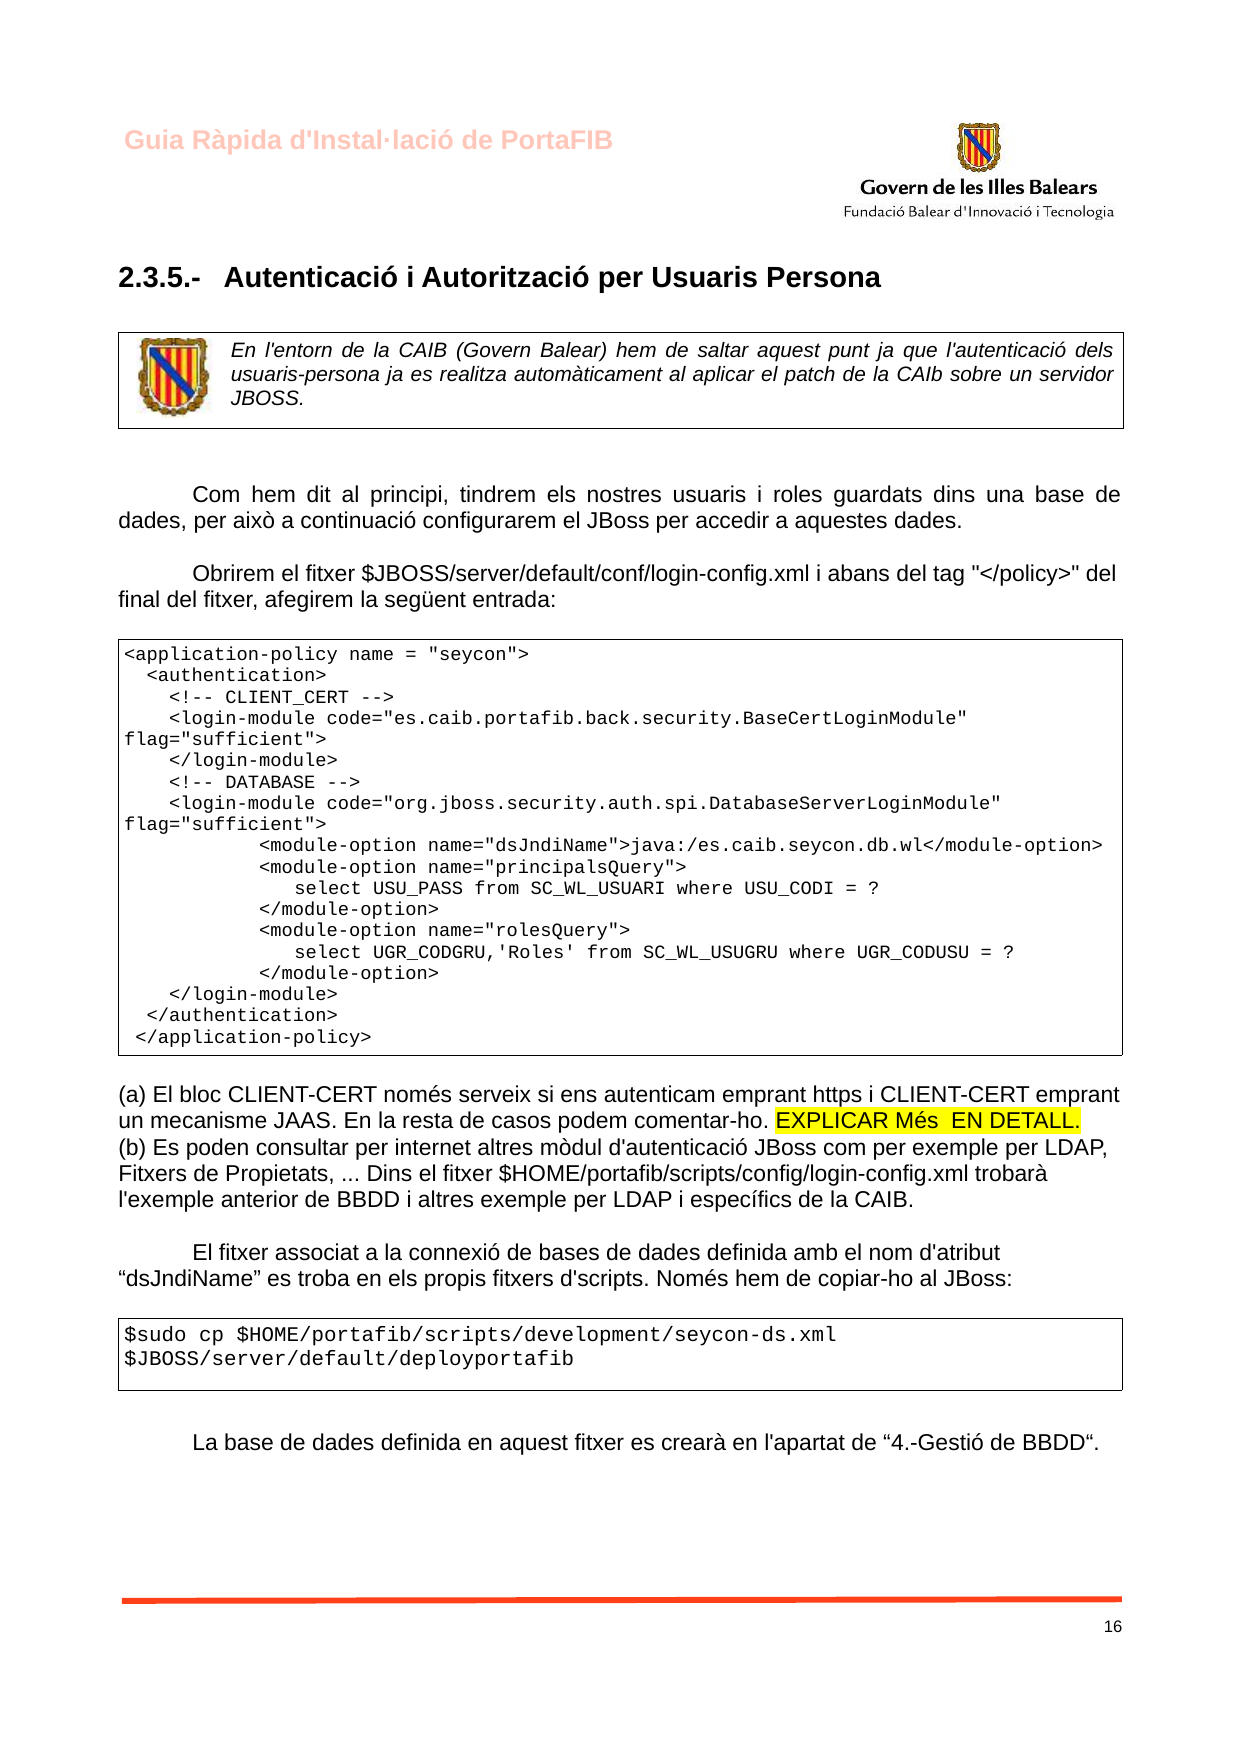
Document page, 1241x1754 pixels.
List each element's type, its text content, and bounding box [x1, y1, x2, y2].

table_header $sudo cp $HOME/portafib/scripts/development/seycon-ds.xml $JBOSS/server/default/deployportafib [119, 1319, 1122, 1389]
text Com hem dit al principi, tindrem els nostres usuaris i roles guardats dins una base de dades, per això a continuació configurarem el JBoss per accedir a aquestes dades. [118, 481, 1122, 534]
table_header <application-policy name = "seycon"> <authentication> <!-- CLIENT_CERT --> <login-module code="es.caib.portafib.back.security.BaseCertLoginModule" flag="sufficient"> </login-module> <!-- DATABASE --> <login-module code="org.jboss.security.auth.spi.DatabaseServerLoginModule" flag="sufficient"> <module-option name="dsJndiName">java:/es.caib.seycon.db.wl</module-option> <module-option name="principalsQuery"> select USU_PASS from SC_WL_USUARI where USU_CODI = ? </module-option> <module-option name="rolesQuery"> select UGR_CODGRU,'Roles' from SC_WL_USUGRU where UGR_CODUSU = ? </module-option> </login-module> </authentication> </application-policy> [119, 640, 1122, 1054]
text El fitxer associat a la connexió de bases de dades definida amb el nom d'atribut “dsJndiName” es troba en els propis fitxers d'scripts. Només hem de copiar-ho al JBoss: [118, 1239, 1122, 1292]
table_header [119, 333, 225, 428]
text La base de dades definida en aquest fitxer es crearà en l'apartat de “4.-Gestió de BBDD“. [118, 1428, 1122, 1455]
text (b) Es poden consultar per internet altres mòdul d'autenticació JBoss com per exemple per LDAP, Fitxers de Propietats, ... Dins el fitxer $HOME/portafib/scripts/config/login-config.xml trobarà l'exemple anterior de BBDD i altres exemple per LDAP i específics de la CAIB. [118, 1134, 1122, 1213]
text (a) El bloc CLIENT-CERT només serveix si ens autenticam emprant https i CLIENT-CERT emprant un mecanisme JAAS. En la resta de casos podem comentar-ho. EXPLICAR Més EN DETALL. [118, 1081, 1122, 1134]
picture [840, 123, 1117, 220]
picture [134, 338, 214, 418]
subtitle Autenticació i Autorització per Usuaris Persona [118, 260, 1122, 293]
table_header En l'entorn de la CAIB (Govern Balear) hem de saltar aquest punt ja que l'autenticació dels usuaris-persona ja es realitza automàticament al aplicar el patch de la CAIb sobre un servidor JBOSS. [225, 333, 1123, 428]
text Obrirem el fitxer $JBOSS/server/default/conf/login-config.xml i abans del tag "</policy>" del final del fitxer, afegirem la següent entrada: [118, 560, 1122, 613]
